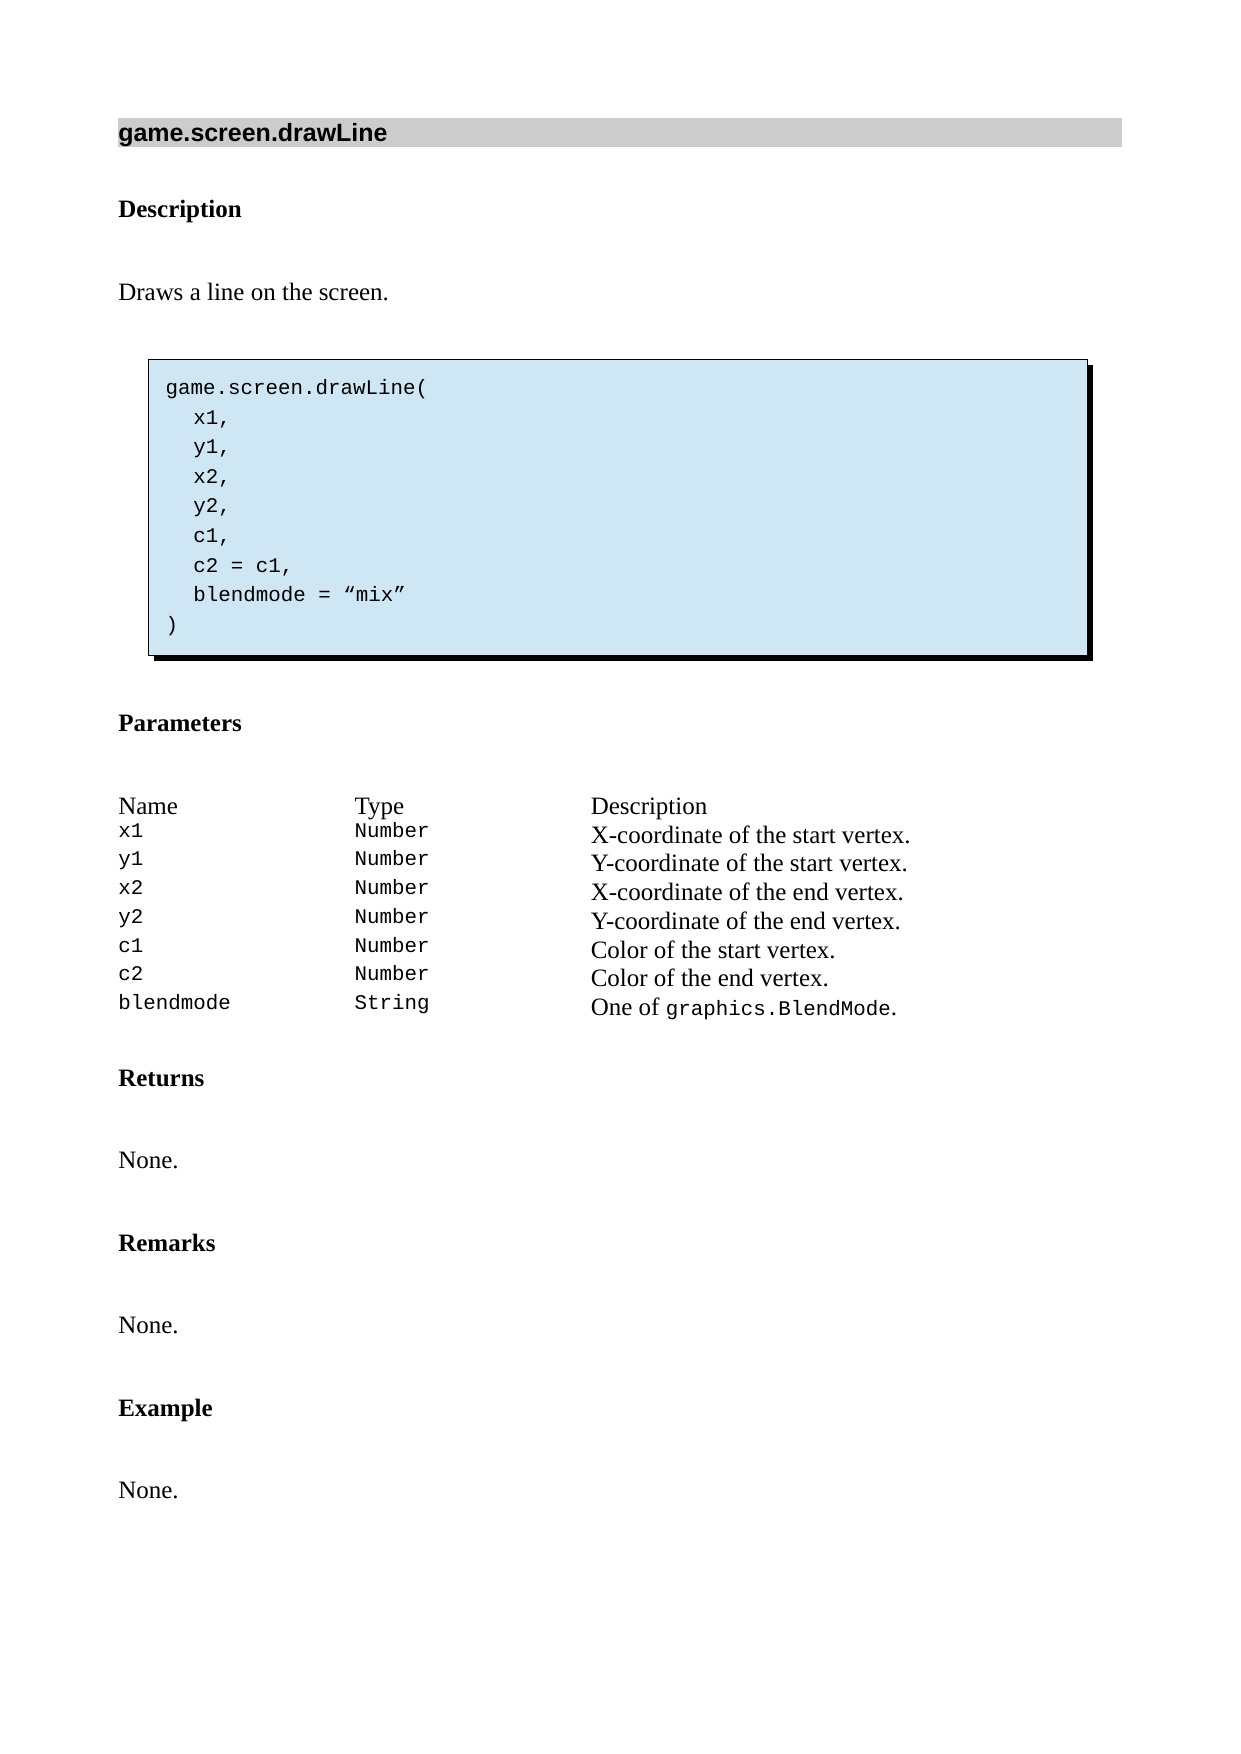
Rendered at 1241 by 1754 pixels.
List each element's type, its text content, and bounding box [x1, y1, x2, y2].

table_cell Y-coordinate of the end vertex. [591, 906, 1122, 935]
table_header Name [118, 791, 354, 820]
table_cell String [354, 992, 591, 1022]
table_cell c2 [118, 964, 354, 992]
table_cell y1 [118, 849, 354, 877]
table_cell y2 [118, 906, 354, 935]
text blendmode = “mix” [149, 566, 1087, 596]
table_header Description [591, 791, 1122, 820]
table_header Type [354, 791, 591, 820]
subtitle game.screen.drawLine [118, 118, 1122, 147]
text game.screen.drawLine( [149, 360, 1087, 389]
table_cell Color of the start vertex. [591, 935, 1122, 963]
table_cell Number [354, 906, 591, 935]
text y1, [149, 418, 1087, 448]
text c2 = c1, [149, 537, 1087, 566]
table_cell x1 [118, 820, 354, 848]
table_cell X-coordinate of the start vertex. [591, 820, 1122, 848]
text ) [149, 596, 1087, 655]
table_cell c1 [118, 935, 354, 963]
text Parameters [118, 708, 1122, 737]
table_cell Number [354, 935, 591, 963]
text Example [118, 1393, 1122, 1422]
text Description [118, 194, 1122, 223]
table_cell One of graphics.BlendMode. [591, 992, 1122, 1022]
table_cell Number [354, 877, 591, 906]
text Draws a line on the screen. [118, 277, 1122, 306]
text Remarks [118, 1228, 1122, 1257]
text None. [118, 1146, 1122, 1174]
text c1, [149, 507, 1087, 537]
table_cell Color of the end vertex. [591, 964, 1122, 992]
text Returns [118, 1063, 1122, 1092]
table_cell X-coordinate of the end vertex. [591, 877, 1122, 906]
text None. [118, 1476, 1122, 1504]
text x1, [149, 389, 1087, 418]
table_cell x2 [118, 877, 354, 906]
table_cell Number [354, 849, 591, 877]
table_cell blendmode [118, 992, 354, 1022]
text x2, [149, 448, 1087, 478]
table_cell Number [354, 964, 591, 992]
table_cell Y-coordinate of the start vertex. [591, 849, 1122, 877]
text None. [118, 1311, 1122, 1339]
table_cell Number [354, 820, 591, 848]
text y2, [149, 478, 1087, 507]
